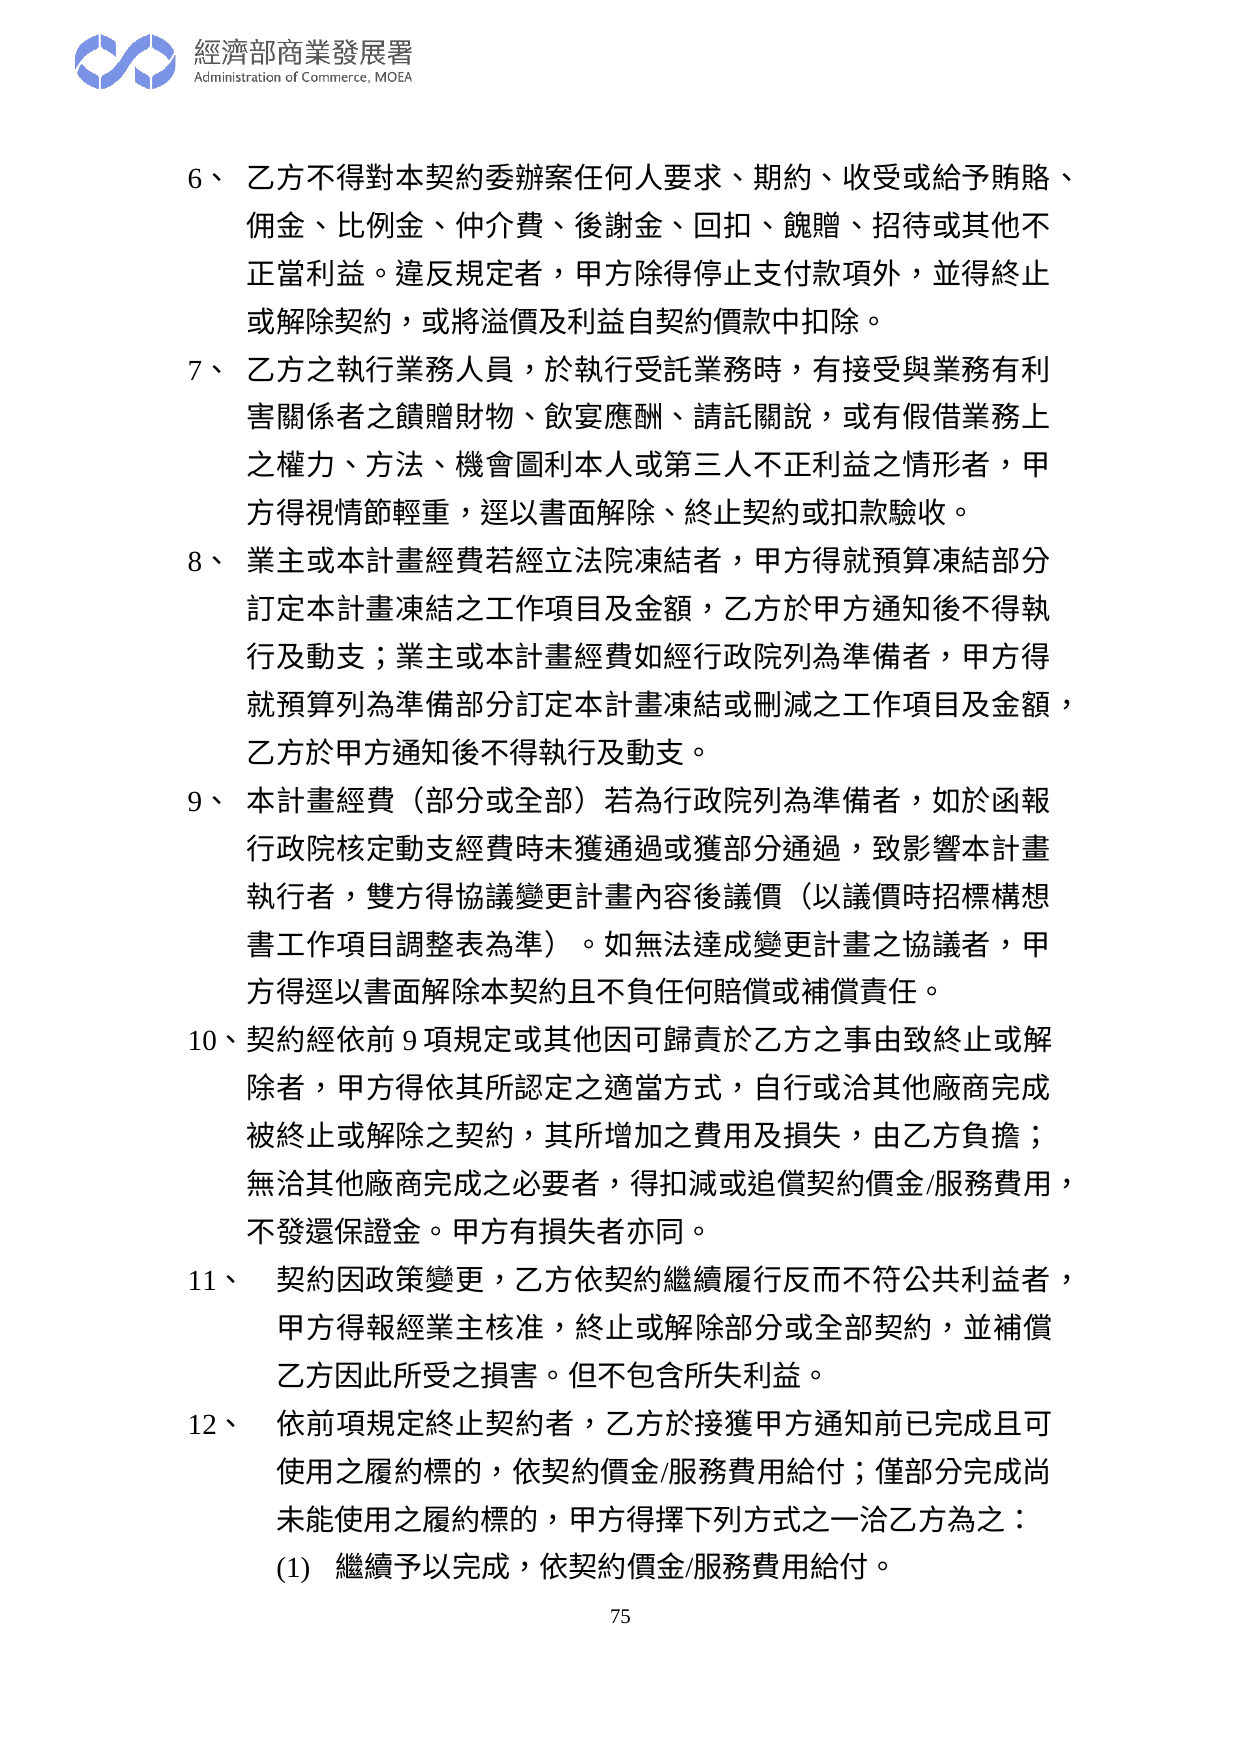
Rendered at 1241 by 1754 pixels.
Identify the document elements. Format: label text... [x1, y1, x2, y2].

list 業主或本計畫經費若經立法院凍結者，甲方得就預算凍結部分訂定本計畫凍結之工作項目及金額，乙方於甲方通知後不得執行及動支；業主或本計畫經費如經行政院列為準備者，甲方得就預算列為準備部分訂定本計畫凍結或刪減之工作項目及金額，乙方於甲方通知後不得執行及動支。 [187, 533, 1053, 773]
list 依前項規定終止契約者，乙方於接獲甲方通知前已完成且可使用之履約標的，依契約價金/服務費用給付；僅部分完成尚未能使用之履約標的，甲方得擇下列方式之一洽乙方為之： [187, 1396, 1053, 1539]
list 乙方不得對本契約委辦案任何人要求、期約、收受或給予賄賂、佣金、比例金、仲介費、後謝金、回扣、餽贈、招待或其他不正當利益。違反規定者，甲方除得停止支付款項外，並得終止或解除契約，或將溢價及利益自契約價款中扣除。 [187, 150, 1053, 342]
list 本計畫經費（部分或全部）若為行政院列為準備者，如於函報行政院核定動支經費時未獲通過或獲部分通過，致影響本計畫執行者，雙方得協議變更計畫內容後議價（以議價時招標構想書工作項目調整表為準）。如無法達成變更計畫之協議者，甲方得逕以書面解除本契約且不負任何賠償或補償責任。 [187, 773, 1053, 1012]
list 繼續予以完成，依契約價金/服務費用給付。 [276, 1539, 1053, 1587]
list 契約經依前9項規定或其他因可歸責於乙方之事由致終止或解除者，甲方得依其所認定之適當方式，自行或洽其他廠商完成被終止或解除之契約，其所增加之費用及損失，由乙方負擔；無洽其他廠商完成之必要者，得扣減或追償契約價金/服務費用，不發還保證金。甲方有損失者亦同。 [187, 1012, 1053, 1252]
list 契約因政策變更，乙方依契約繼續履行反而不符公共利益者，甲方得報經業主核准，終止或解除部分或全部契約，並補償乙方因此所受之損害。但不包含所失利益。 [187, 1252, 1053, 1396]
list 乙方之執行業務人員，於執行受託業務時，有接受與業務有利害關係者之饋贈財物、飲宴應酬、請託關說，或有假借業務上之權力、方法、機會圖利本人或第三人不正利益之情形者，甲方得視情節輕重，逕以書面解除、終止契約或扣款驗收。 [187, 342, 1053, 533]
